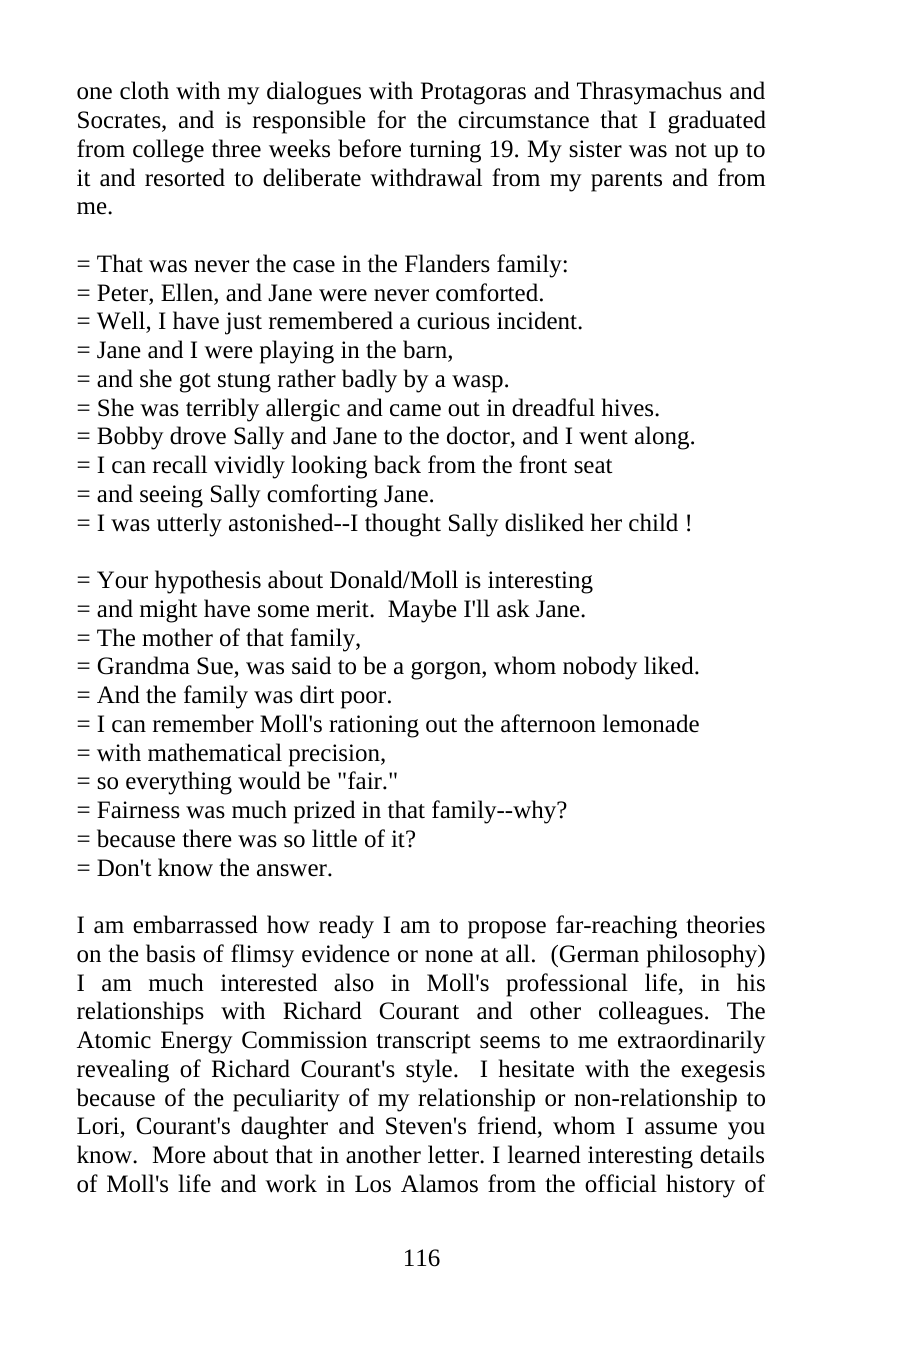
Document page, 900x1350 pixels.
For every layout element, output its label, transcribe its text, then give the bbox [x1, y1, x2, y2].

text I am embarrassed how ready I am to propose far-reaching theories on the basis of flimsy evidence or none at all. (German philosophy) I am much interested also in Moll's professional life, in his relationships with Richard Courant and other colleagues. The Atomic Energy Commission transcript seems to me extraordinarily revealing of Richard Courant's style. I hesitate with the exegesis because of the peculiarity of my relationship or non-relationship to Lori, Courant's daughter and Steven's friend, whom I assume you know. More about that in another letter. I learned interesting details of Moll's life and work in Los Alamos from the official history of [76, 910, 766, 1198]
text = That was never the case in the Flanders family: [76, 249, 766, 278]
text = I can recall vividly looking back from the front seat [76, 450, 766, 479]
text = with mathematical precision, [76, 738, 766, 766]
text = She was terribly allergic and came out in dreadful hives. [76, 393, 766, 421]
text = Jane and I were playing in the barn, [76, 335, 766, 364]
text = Fairness was much prized in that family--why? [76, 795, 766, 824]
text one cloth with my dialogues with Protagoras and Thrasymachus and Socrates, and is responsible for the circumstance that I graduated from college three weeks before turning 19. My sister was not up to it and resorted to deliberate withdrawal from my parents and from me. [76, 76, 766, 220]
text = Bobby drove Sally and Jane to the doctor, and I went along. [76, 421, 766, 450]
text = Well, I have just remembered a curious incident. [76, 306, 766, 335]
text = The mother of that family, [76, 623, 766, 651]
text = so everything would be "fair." [76, 766, 766, 795]
text = and might have some merit. Maybe I'll ask Jane. [76, 594, 766, 623]
text = And the family was dirt poor. [76, 680, 766, 709]
text = because there was so little of it? [76, 824, 766, 853]
text = Grandma Sue, was said to be a gorgon, whom nobody liked. [76, 651, 766, 680]
text = and she got stung rather badly by a wasp. [76, 364, 766, 393]
text = I can remember Moll's rationing out the afternoon lemonade [76, 709, 766, 738]
text = I was utterly astonished--I thought Sally disliked her child ! [76, 508, 766, 536]
text = Peter, Ellen, and Jane were never comforted. [76, 278, 766, 306]
text = Don't know the answer. [76, 853, 766, 881]
text = and seeing Sally comforting Jane. [76, 479, 766, 508]
text = Your hypothesis about Donald/Moll is interesting [76, 565, 766, 594]
